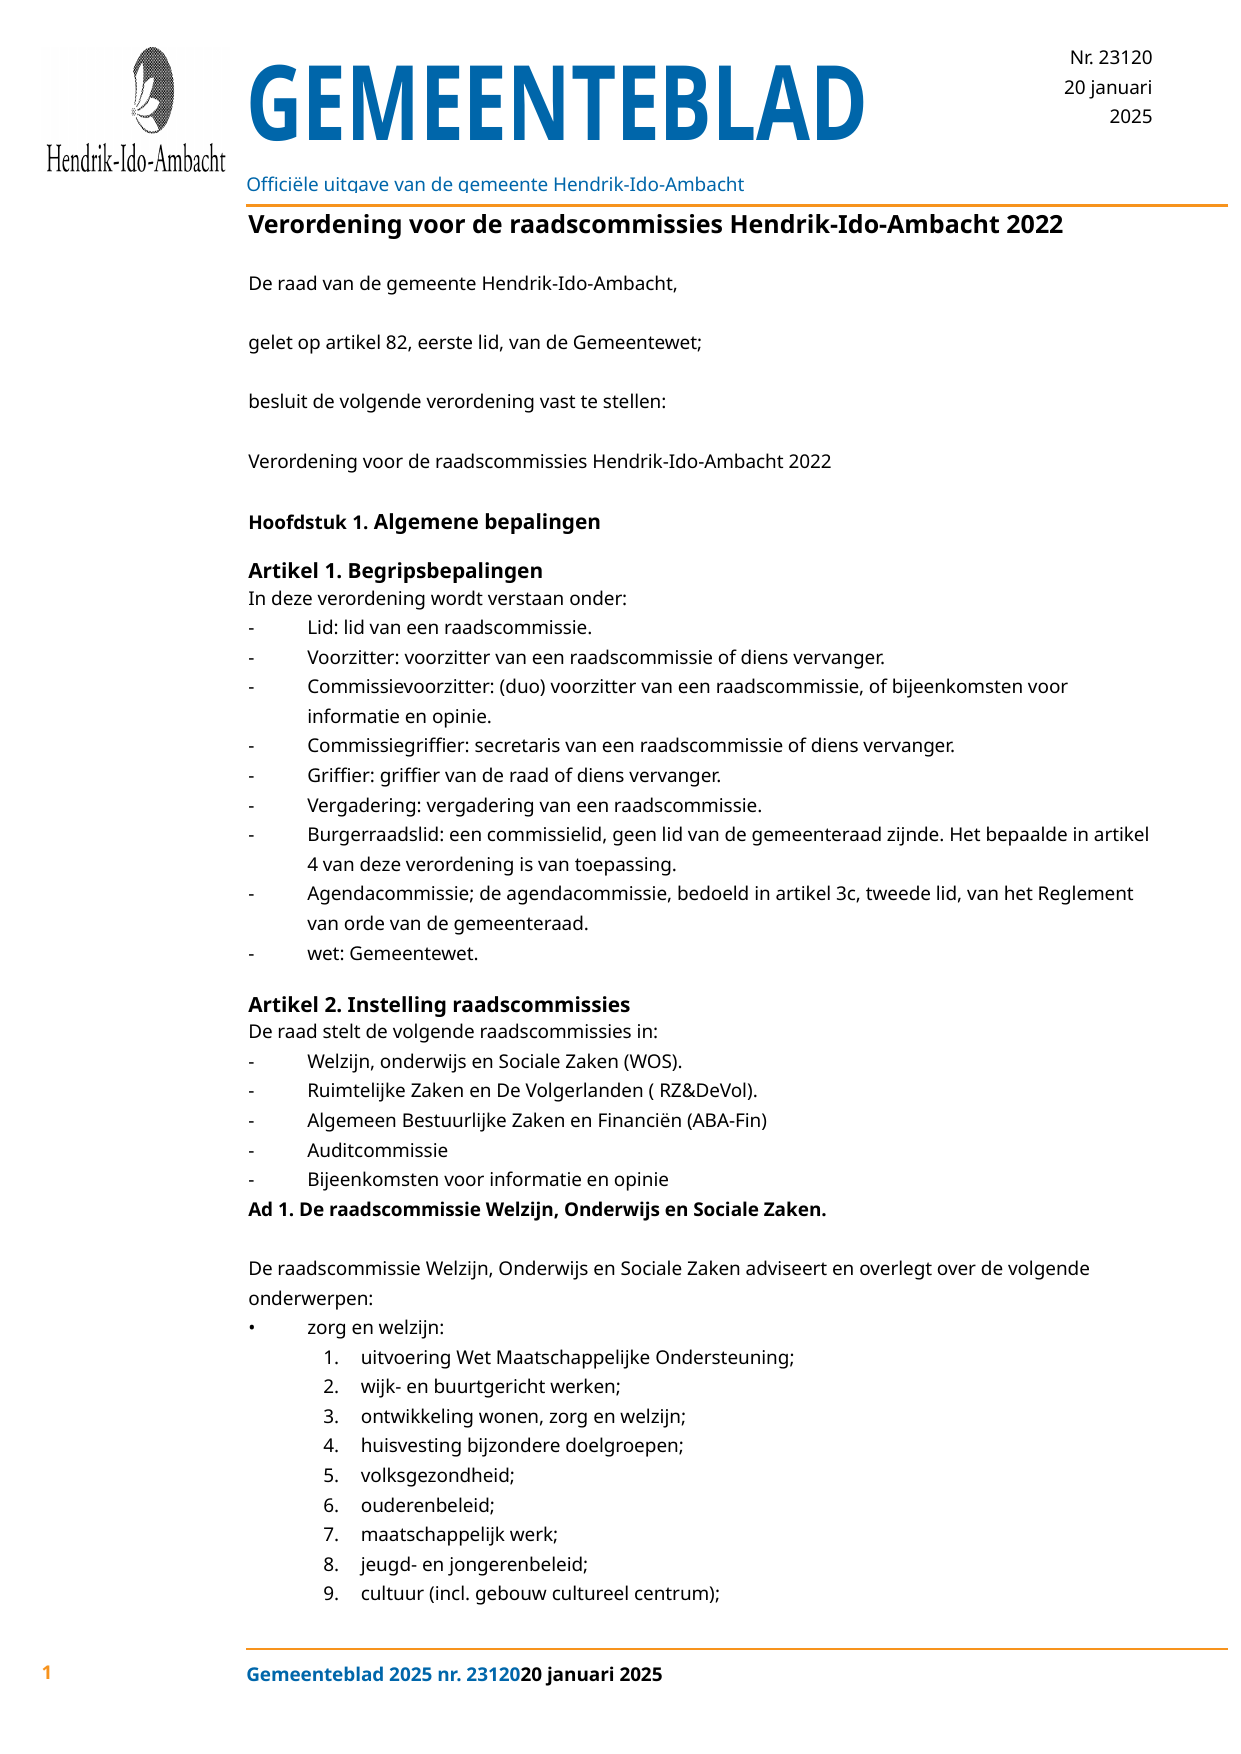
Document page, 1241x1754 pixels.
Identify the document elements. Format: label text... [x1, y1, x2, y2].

list ouderenbeleid; [323, 1492, 1152, 1518]
text Artikel 1. Begripsbepalingen [248, 556, 1152, 585]
list Bijeenkomsten voor informatie en opinie [248, 1166, 1152, 1192]
list Vergadering: vergadering van een raadscommissie. [248, 792, 1152, 817]
text De raad stelt de volgende raadscommissies in: [248, 1018, 1152, 1044]
list cultuur (incl. gebouw cultureel centrum); [323, 1581, 1152, 1606]
list Agendacommissie; de agendacommissie, bedoeld in artikel 3c, tweede lid, van het Reglement van orde van de gemeenteraad. [248, 881, 1152, 936]
list wet: Gemeentewet. [248, 940, 1152, 965]
list Welzijn, onderwijs en Sociale Zaken (WOS). [248, 1048, 1152, 1074]
text Ad 1. De raadscommissie Welzijn, Onderwijs en Sociale Zaken. [248, 1196, 1152, 1222]
list zorg en welzijn: [248, 1314, 1152, 1340]
text besluit de volgende verordening vast te stellen: [248, 389, 1152, 414]
text Verordening voor de raadscommissies Hendrik-Ido-Ambacht 2022 [248, 448, 1152, 473]
text Artikel 2. Instelling raadscommissies [248, 990, 1152, 1018]
list Auditcommissie [248, 1137, 1152, 1163]
text De raadscommissie Welzijn, Onderwijs en Sociale Zaken adviseert en overlegt over de volgende onderwerpen: [248, 1255, 1152, 1311]
text De raad van de gemeente Hendrik-Ido-Ambacht, [248, 270, 1152, 296]
list Griffier: griffier van de raad of diens vervanger. [248, 762, 1152, 788]
list wijk- en buurtgericht werken; [323, 1373, 1152, 1399]
list maatschappelijk werk; [323, 1521, 1152, 1547]
list Voorzitter: voorzitter van een raadscommissie of diens vervanger. [248, 644, 1152, 669]
list Ruimtelijke Zaken en De Volgerlanden ( RZ&DeVol). [248, 1078, 1152, 1103]
text gelet op artikel 82, eerste lid, van de Gemeentewet; [248, 329, 1152, 355]
list volksgezondheid; [323, 1462, 1152, 1488]
list Lid: lid van een raadscommissie. [248, 614, 1152, 640]
list huisvesting bijzondere doelgroepen; [323, 1433, 1152, 1458]
picture [41, 47, 231, 172]
text Verordening voor de raadscommissies Hendrik-Ido-Ambacht 2022 [248, 207, 1152, 241]
list Commissiegriffier: secretaris van een raadscommissie of diens vervanger. [248, 733, 1152, 758]
list Commissievoorzitter: (duo) voorzitter van een raadscommissie, of bijeenkomsten voor informatie en opinie. [248, 673, 1152, 729]
list ontwikkeling wonen, zorg en welzijn; [323, 1403, 1152, 1429]
text Hoofdstuk 1. Algemene bepalingen [248, 507, 1152, 535]
list jeugd- en jongerenbeleid; [323, 1551, 1152, 1577]
list Algemeen Bestuurlijke Zaken en Financiën (ABA-Fin) [248, 1107, 1152, 1133]
list Burgerraadslid: een commissielid, geen lid van de gemeenteraad zijnde. Het bepaalde in artikel 4 van deze verordening is van toepassing. [248, 821, 1152, 877]
text In deze verordening wordt verstaan onder: [248, 585, 1152, 610]
list uitvoering Wet Maatschappelijke Ondersteuning; [323, 1344, 1152, 1370]
